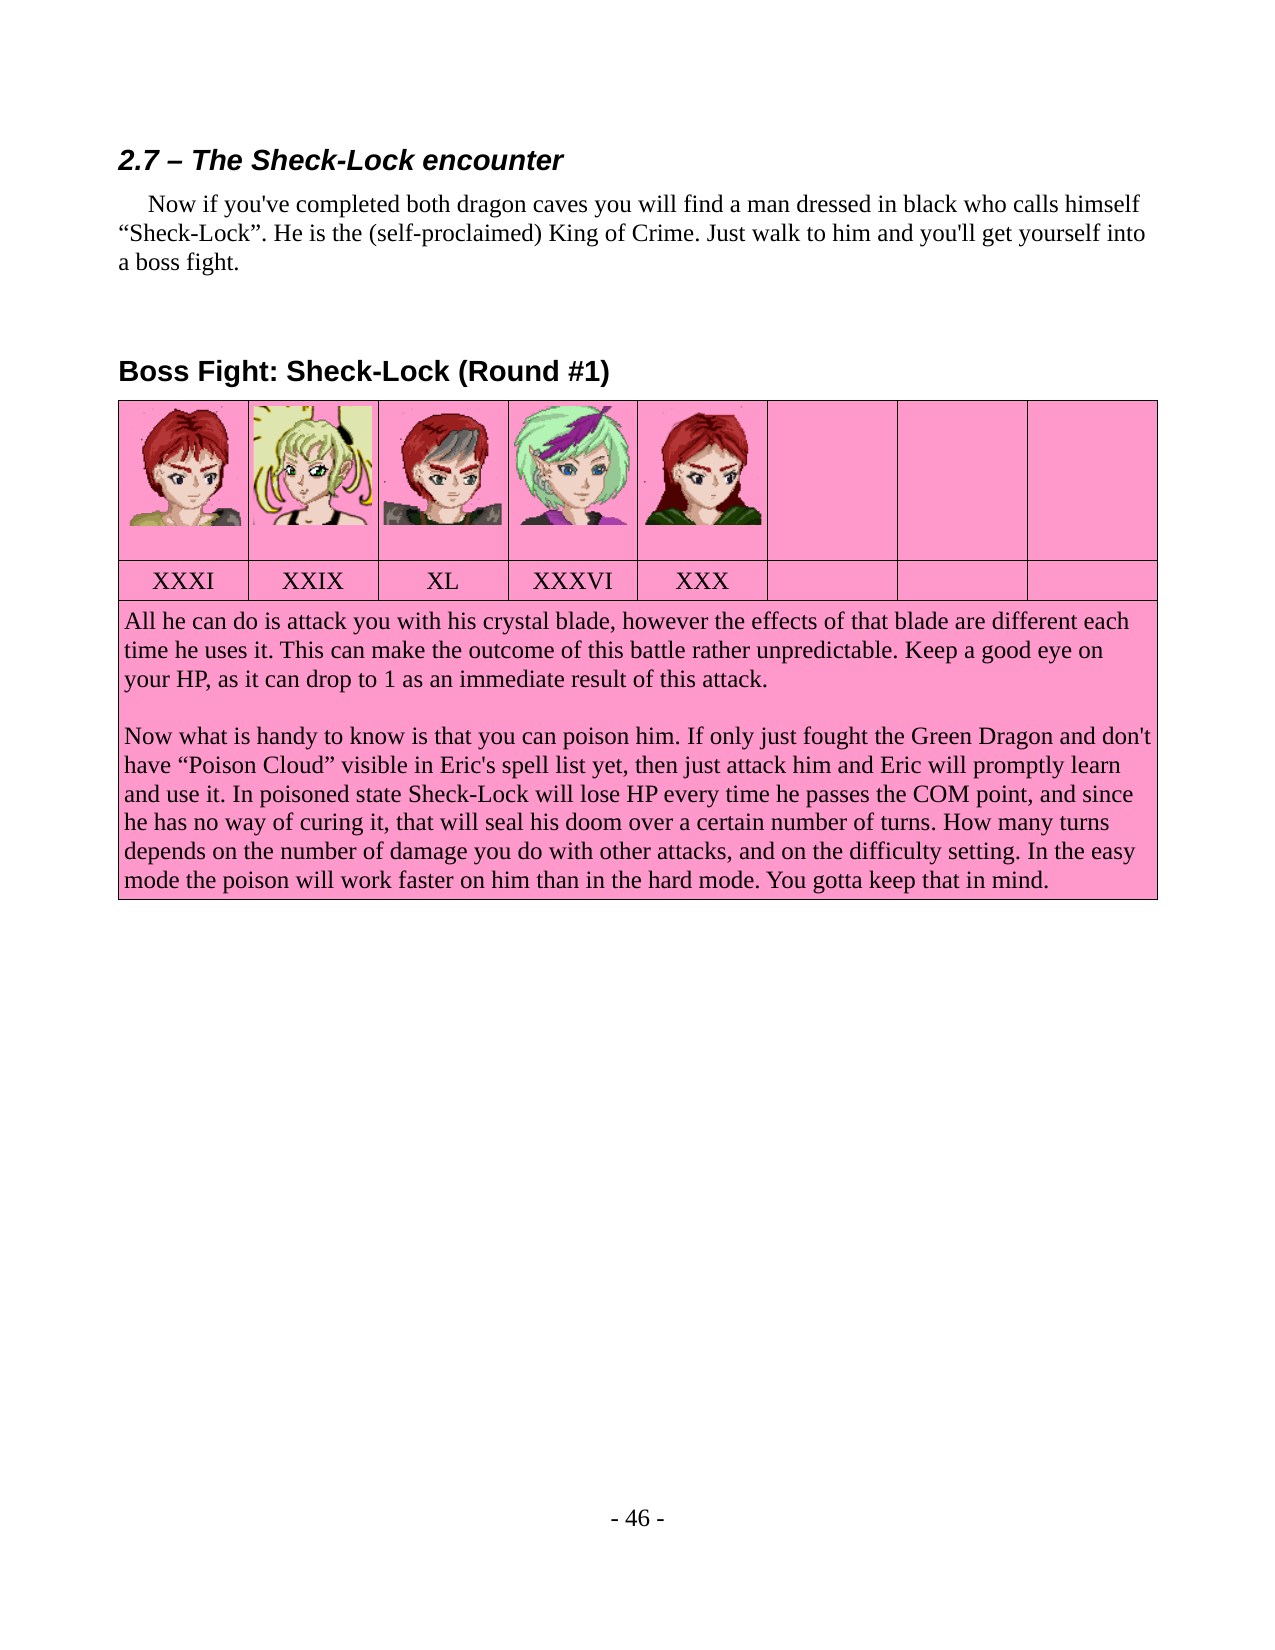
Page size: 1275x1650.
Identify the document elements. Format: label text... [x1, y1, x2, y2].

text Now if you've completed both dragon caves you will find a man dressed in black who calls himself “Sheck-Lock”. He is the (self-proclaimed) King of Crime. Just walk to him and you'll get yourself into a boss fight. [118, 189, 1157, 275]
picture [253, 406, 372, 525]
picture [124, 406, 242, 526]
table_header [768, 401, 897, 560]
table_cell XXX [638, 561, 767, 600]
table_header [1028, 401, 1157, 560]
table_cell All he can do is attack you with his crystal blade, however the effects of that blade are different each time he uses it. This can make the outcome of this battle rather unpredictable. Keep a good eye on your HP, as it can drop to 1 as an immediate result of this attack. Now what is handy to know is that you can poison him. If only just fought the Green Dragon and don't have “Poison Cloud” visible in Eric's spell list yet, then just attack him and Eric will promptly learn and use it. In poisoned state Sheck-Lock will lose HP every time he passes the COM point, and since he has no way of curing it, that will seal his doom over a certain number of turns. How many turns depends on the number of damage you do with other attacks, and on the difficulty setting. In the easy mode the poison will work faster on him than in the hard mode. You gotta keep that in mind. [119, 601, 1157, 899]
subtitle Boss Fight: Sheck-Lock (Round #1) [118, 354, 1157, 388]
table_header [638, 525, 767, 560]
table_cell [768, 561, 897, 600]
table_cell [1028, 561, 1157, 600]
table_cell XXXVI [509, 561, 637, 600]
table_header [119, 401, 248, 560]
table_cell XXIX [249, 561, 378, 600]
table_cell XL [379, 561, 508, 600]
picture [513, 406, 632, 525]
table_cell XXXI [119, 561, 248, 600]
subtitle 2.7 – The Sheck-Lock encounter [118, 143, 1157, 177]
table_header [638, 401, 767, 524]
table_header [379, 401, 508, 560]
table_cell [898, 561, 1027, 600]
table_header [898, 401, 1027, 560]
table_header [249, 401, 378, 560]
picture [383, 406, 502, 525]
table_header [509, 401, 637, 560]
picture [643, 406, 762, 525]
